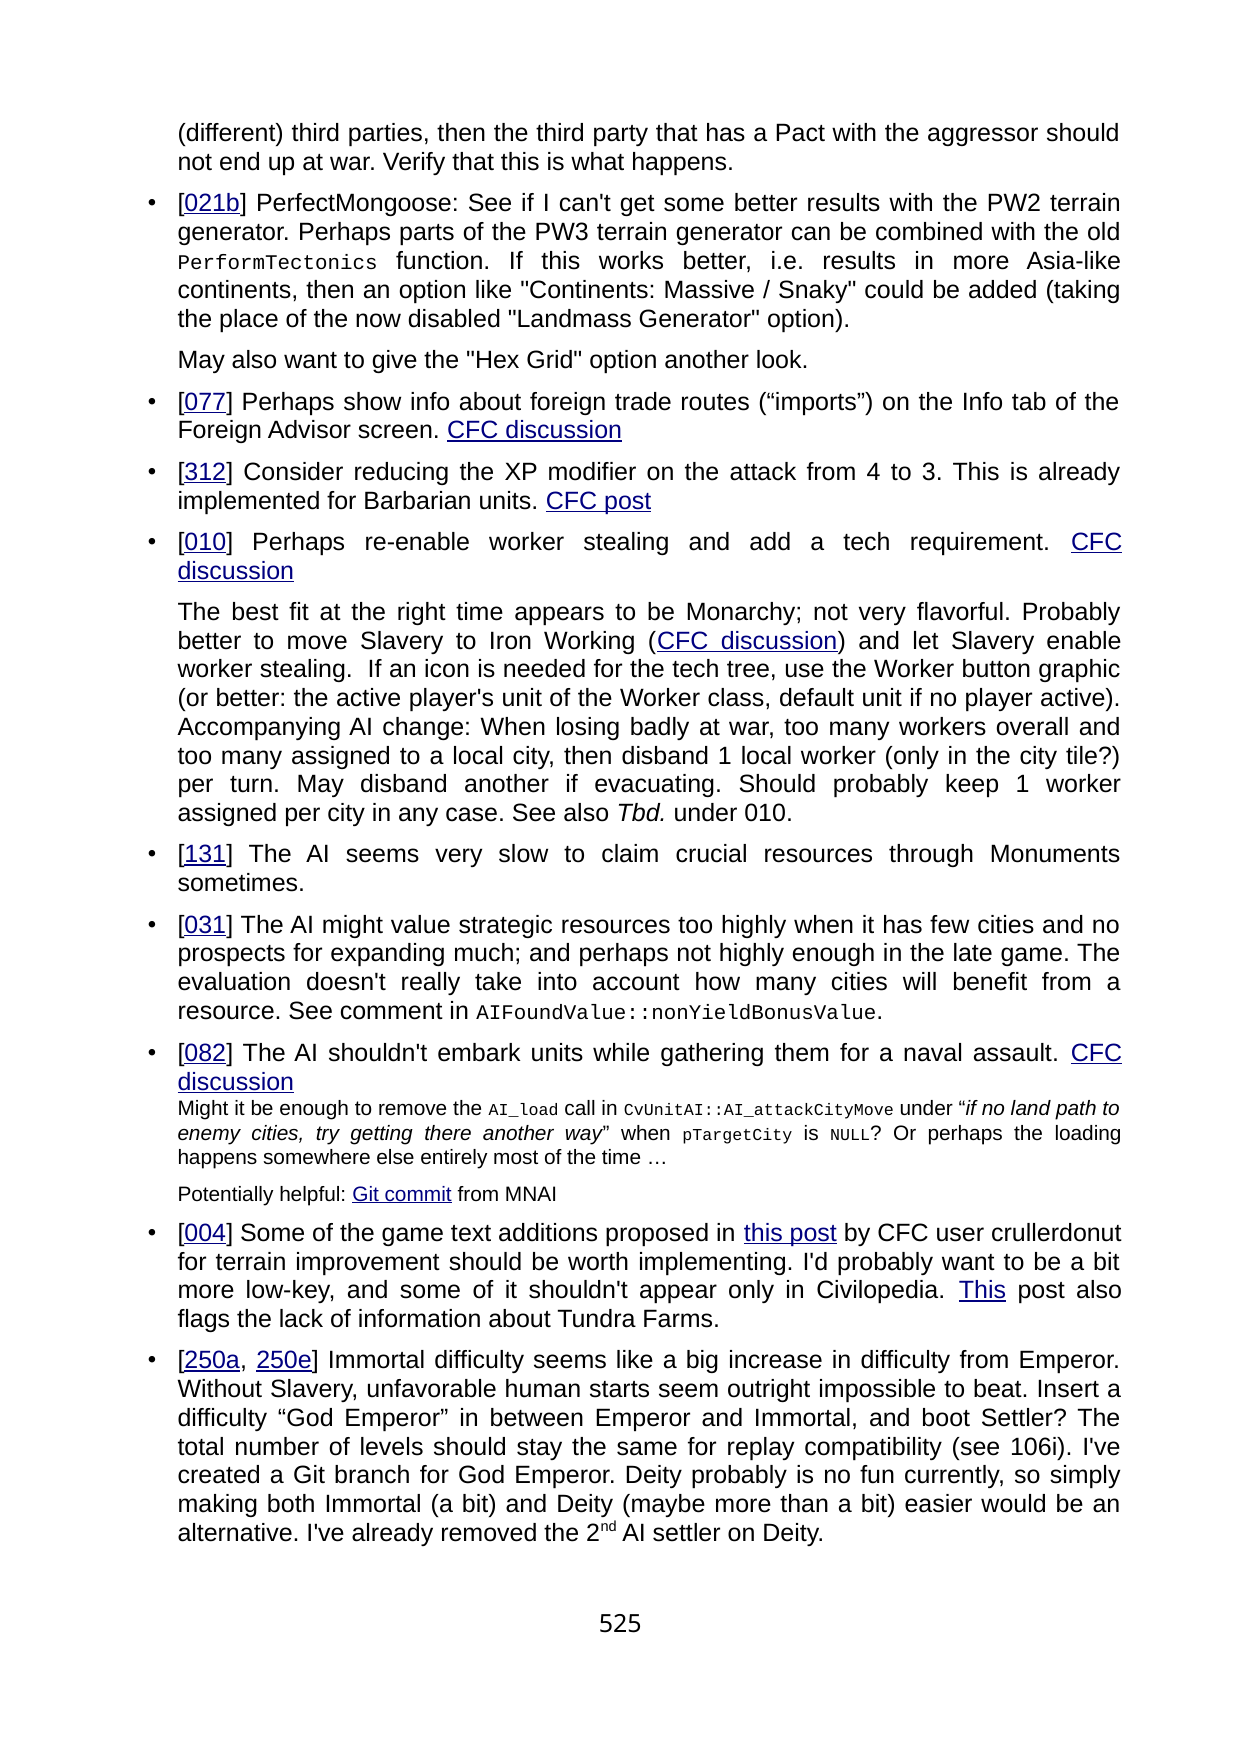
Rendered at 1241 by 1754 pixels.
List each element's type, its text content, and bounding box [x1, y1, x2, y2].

list [010] Perhaps re-enable worker stealing and add a tech requirement. CFC discussion [148, 527, 1122, 584]
list [077] Perhaps show info about foreign trade routes (“imports”) on the Info tab of the Foreign Advisor screen. CFC discussion [148, 387, 1122, 444]
list [004] Some of the game text additions proposed in this post by CFC user crullerdonut for terrain improvement should be worth implementing. I'd probably want to be a bit more low-key, and some of it shouldn't appear only in Civilopedia. This post also flags the lack of information about Tundra Farms. [148, 1218, 1122, 1333]
list [082] The AI shouldn't embark units while gathering them for a naval assault. CFC discussion Might it be enough to remove the AI_load call in CvUnitAI::AI_attackCityMove under “if no land path to enemy cities, try getting there another way” when pTargetCity is NULL? Or perhaps the loading happens somewhere else entirely most of the time … [148, 1038, 1122, 1169]
list [021b] PerfectMongoose: See if I can't get some better results with the PW2 terrain generator. Perhaps parts of the PW3 terrain generator can be combined with the old PerformTectonics function. If this works better, i.e. results in more Asia-like continents, then an option like "Continents: Massive / Snaky" could be added (taking the place of the now disabled "Landmass Generator" option). [148, 188, 1122, 333]
list [031] The AI might value strategic resources too highly when it has few cities and no prospects for expanding much; and perhaps not highly enough in the late game. The evaluation doesn't really take into account how many cities will benefit from a resource. See comment in AIFoundValue::nonYieldBonusValue. [148, 909, 1122, 1026]
list The best fit at the right time appears to be Monarchy; not very flavorful. Probably better to move Slavery to Iron Working (CFC discussion) and let Slavery enable worker stealing. If an icon is needed for the tech tree, use the Worker button graphic (or better: the active player's unit of the Worker class, default unit if no player active). Accompanying AI change: When losing badly at war, too many workers overall and too many assigned to a local city, then disband 1 local worker (only in the city tile?) per turn. May disband another if evacuating. Should probably keep 1 worker assigned per city in any case. See also Tbd. under 010. [148, 597, 1122, 827]
list May also want to give the "Hex Grid" option another look. [148, 345, 1122, 374]
list (different) third parties, then the third party that has a Pact with the aggressor should not end up at war. Verify that this is what happens. [148, 118, 1122, 176]
list [312] Consider reducing the XP modifier on the attack from 4 to 3. This is already implemented for Barbarian units. CFC post [148, 457, 1122, 514]
list Potentially helpful: Git commit from MNAI [148, 1181, 1122, 1205]
list [131] The AI seems very slow to claim crucial resources through Monuments sometimes. [148, 839, 1122, 897]
list [250a, 250e] Immortal difficulty seems like a big increase in difficulty from Emperor. Without Slavery, unfavorable human starts seem outright impossible to beat. Insert a difficulty “God Emperor” in between Emperor and Immortal, and boot Settler? The total number of levels should stay the same for replay compatibility (see 106i). I've created a Git branch for God Emperor. Deity probably is no fun currently, so simply making both Immortal (a bit) and Deity (maybe more than a bit) easier would be an alternative. I've already removed the 2nd AI settler on Deity. [148, 1345, 1122, 1547]
